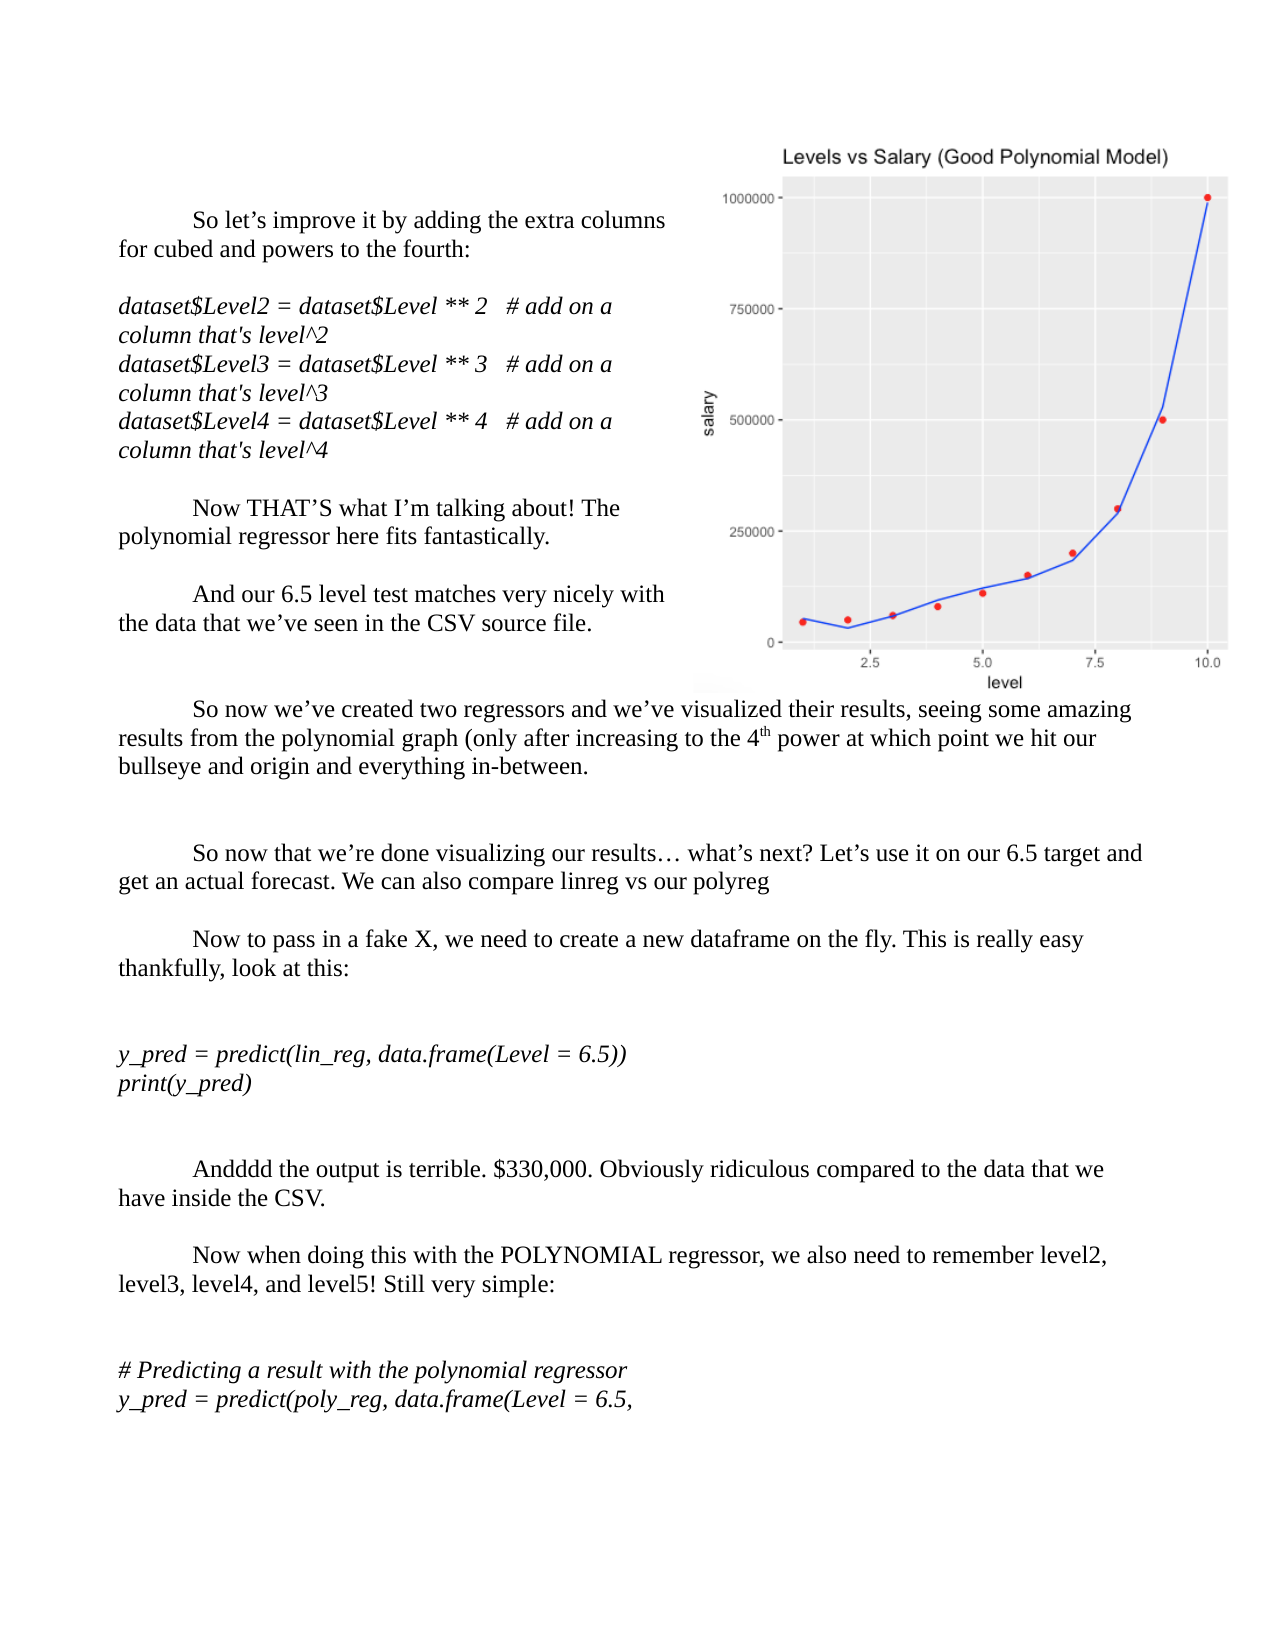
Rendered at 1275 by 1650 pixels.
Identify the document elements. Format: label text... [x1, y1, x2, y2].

text So now that we’re done visualizing our results… what’s next? Let’s use it on our 6.5 target and get an actual forecast. We can also compare linreg vs our polyreg [118, 838, 1157, 895]
text And our 6.5 level test matches very nicely with the data that we’ve seen in the CSV source file. [118, 579, 693, 636]
text y_pred = predict(lin_reg, data.frame(Level = 6.5)) [118, 1039, 1157, 1068]
text Now THAT’S what I’m talking about! The polynomial regressor here fits fantastically. [118, 493, 693, 550]
text So now we’ve created two regressors and we’ve visualized their results, seeing some amazing results from the polynomial graph (only after increasing to the 4th power at which point we hit our bullseye and origin and everything in-between. [118, 694, 1157, 780]
text dataset$Level4 = dataset$Level ** 4 # add on a column that's level^4 [118, 406, 693, 464]
text dataset$Level2 = dataset$Level ** 2 # add on a column that's level^2 [118, 291, 693, 349]
text Andddd the output is terrible. $330,000. Obviously ridiculous compared to the data that we have inside the CSV. [118, 1154, 1157, 1211]
text dataset$Level3 = dataset$Level ** 3 # add on a column that's level^3 [118, 349, 693, 406]
text y_pred = predict(poly_reg, data.frame(Level = 6.5, [118, 1384, 1157, 1413]
text So let’s improve it by adding the extra columns for cubed and powers to the fourth: [118, 205, 693, 263]
picture [693, 145, 1233, 693]
text # Predicting a result with the polynomial regressor [118, 1355, 1157, 1384]
text Now to pass in a fake X, we need to create a new dataframe on the fly. This is really easy thankfully, look at this: [118, 924, 1157, 981]
text Now when doing this with the POLYNOMIAL regressor, we also need to remember level2, level3, level4, and level5! Still very simple: [118, 1240, 1157, 1298]
text print(y_pred) [118, 1068, 1157, 1096]
